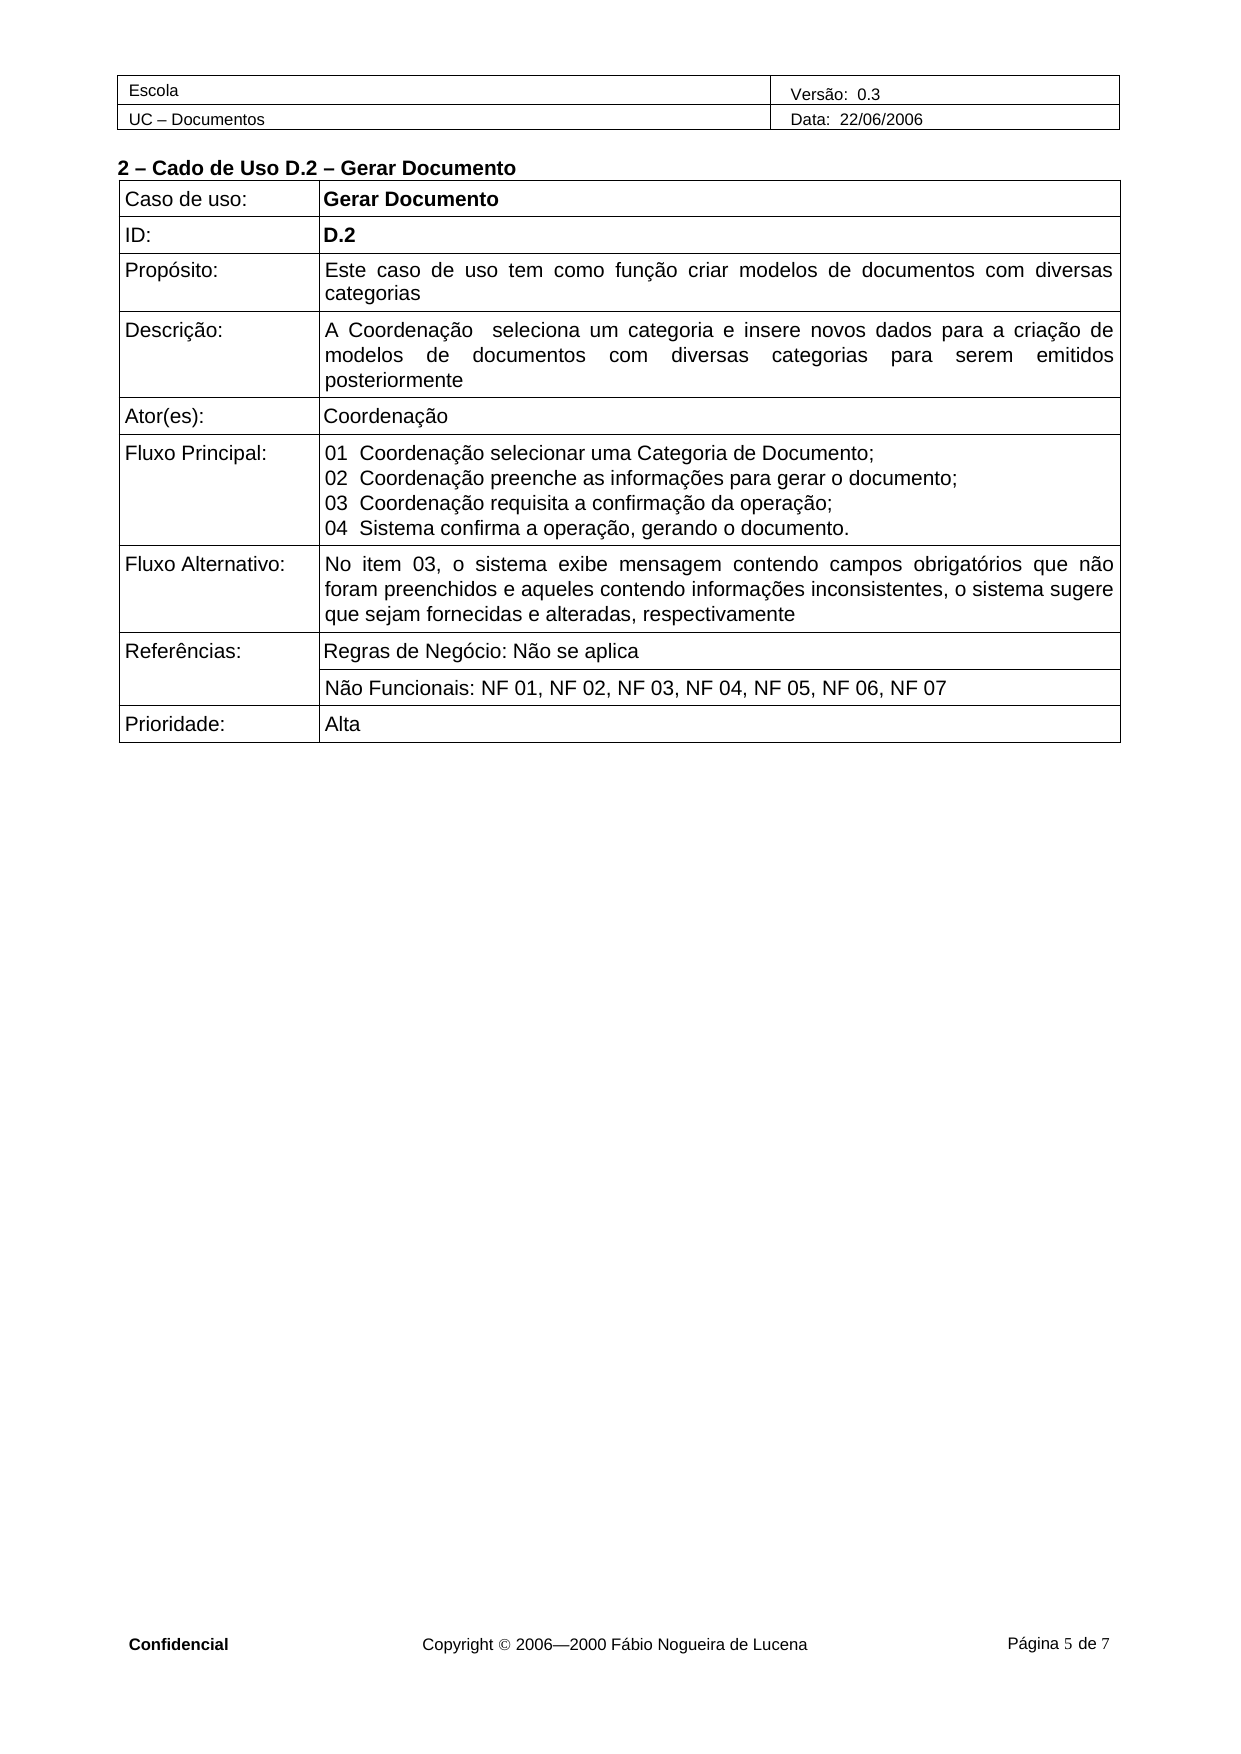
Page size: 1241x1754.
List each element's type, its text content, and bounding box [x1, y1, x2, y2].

table_cell A Coordenação seleciona um categoria e insere novos dados para a criação de modelos de documentos com diversas categorias para serem emitidos posteriormente [320, 312, 1120, 397]
table_cell Fluxo Principal: [120, 435, 319, 545]
text 2 – Cado de Uso D.2 – Gerar Documento [117, 154, 1120, 179]
table_header Regras de Negócio: Não se aplica [320, 633, 1120, 668]
table_header Caso de uso: [120, 181, 319, 216]
table_cell D.2 [320, 217, 1120, 253]
table_cell No item 03, o sistema exibe mensagem contendo campos obrigatórios que não foram preenchidos e aqueles contendo informações inconsistentes, o sistema sugere que sejam fornecidas e alteradas, respectivamente [320, 546, 1120, 632]
table_cell Fluxo Alternativo: [120, 546, 319, 632]
table_cell ID: [120, 217, 319, 253]
table_cell Propósito: [120, 254, 319, 311]
table_cell Coordenação [320, 398, 1120, 434]
table_cell Este caso de uso tem como função criar modelos de documentos com diversas categorias [320, 254, 1120, 311]
table_cell Ator(es): [120, 398, 319, 434]
table_cell Descrição: [120, 312, 319, 397]
table_cell Referências: [120, 633, 319, 705]
table_cell Não Funcionais: NF 01, NF 02, NF 03, NF 04, NF 05, NF 06, NF 07 [320, 670, 1120, 705]
table_cell Prioridade: [120, 706, 319, 742]
table_cell Alta [320, 706, 1120, 742]
table_header Gerar Documento [320, 181, 1120, 216]
table_cell 01 Coordenação selecionar uma Categoria de Documento; 02 Coordenação preenche as informações para gerar o documento; 03 Coordenação requisita a confirmação da operação; 04 Sistema confirma a operação, gerando o documento. [320, 435, 1120, 545]
